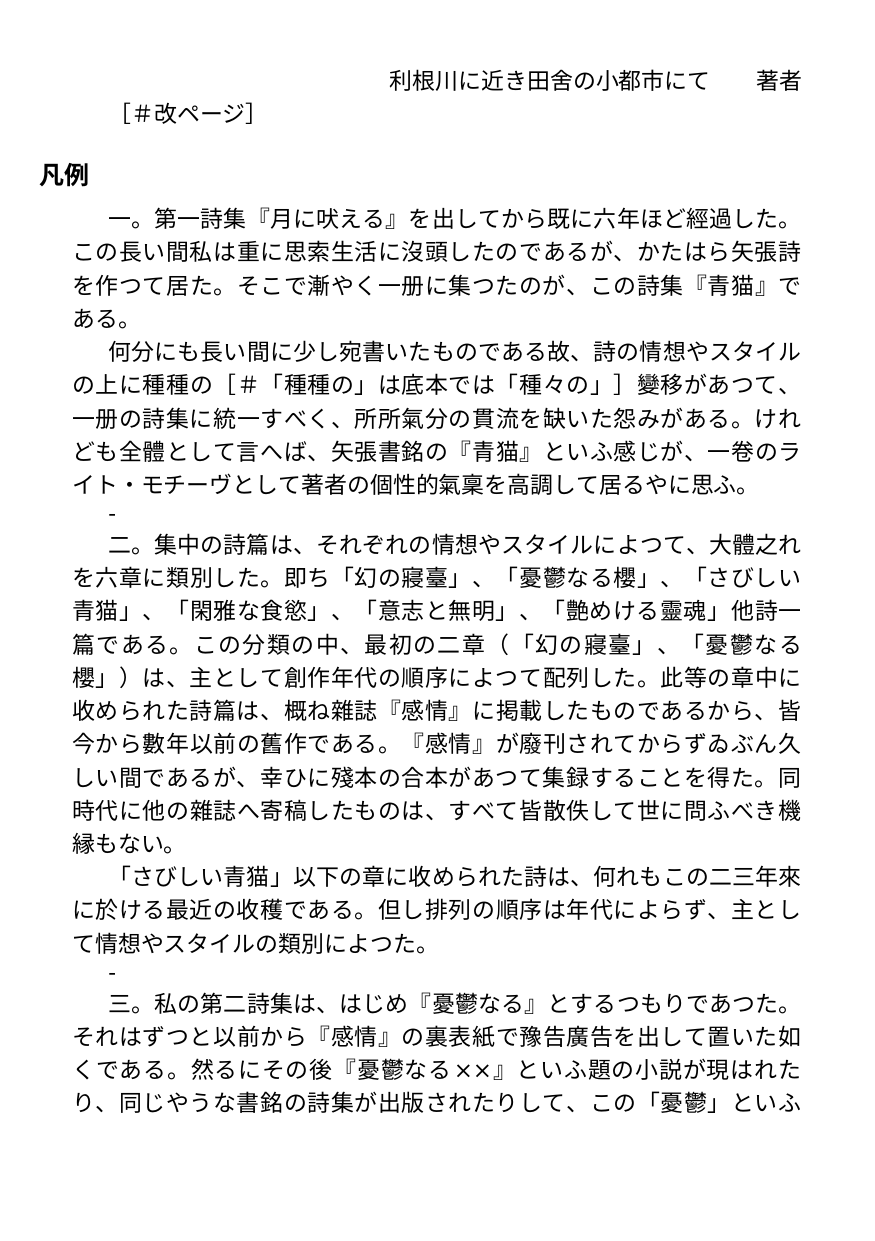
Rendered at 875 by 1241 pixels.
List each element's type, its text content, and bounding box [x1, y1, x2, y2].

text 二。集中の詩篇は、それぞれの情想やスタイルによつて、大體之れを六章に類別した。即ち「幻の寢臺」、「憂鬱なる櫻」、「さびしい青猫」、「閑雅な食慾」、「意志と無明」、「艶めける靈魂」他詩一篇である。この分類の中、最初の二章（「幻の寢臺」、「憂鬱なる櫻」）は、主として創作年代の順序によつて配列した。此等の章中に收められた詩篇は、概ね雜誌『感情』に掲載したものであるから、皆今から數年以前の舊作である。『感情』が廢刊されてからずゐぶん久しい間であるが、幸ひに殘本の合本があつて集録することを得た。同時代に他の雜誌へ寄稿したものは、すべて皆散佚して世に問ふべき機縁もない。 [72, 527, 802, 859]
text - [72, 959, 802, 985]
text 何分にも長い間に少し宛書いたものである故、詩の情想やスタイルの上に種種の［＃「種種の」は底本では「種々の」］變移があつて、一册の詩集に統一すべく、所所氣分の貫流を缺いた怨みがある。けれども全體として言へば、矢張書銘の『青猫』といふ感じが、一卷のライト・モチーヴとして著者の個性的氣稟を高調して居るやに思ふ。 [72, 334, 802, 500]
text 「さびしい青猫」以下の章に收められた詩は、何れもこの二三年來に於ける最近の收穫である。但し排列の順序は年代によらず、主として情想やスタイルの類別によつた。 [72, 859, 802, 959]
subtitle 凡例 [36, 153, 838, 195]
text 利根川に近き田舍の小都市にて 著者 [72, 63, 802, 96]
text 三。私の第二詩集は、はじめ『憂鬱なる』とするつもりであつた。それはずつと以前から『感情』の裏表紙で豫告廣告を出して置いた如くである。然るにその後『憂鬱なる××』といふ題の小説が現はれたり、同じやうな書銘の詩集が出版されたりして、この「憂鬱」といふ [72, 985, 802, 1118]
text - [72, 500, 802, 527]
text ［＃改ページ］ [72, 96, 802, 129]
text 一。第一詩集『月に吠える』を出してから既に六年ほど經過した。この長い間私は重に思索生活に沒頭したのであるが、かたはら矢張詩を作つて居た。そこで漸やく一册に集つたのが、この詩集『青猫』である。 [72, 201, 802, 334]
